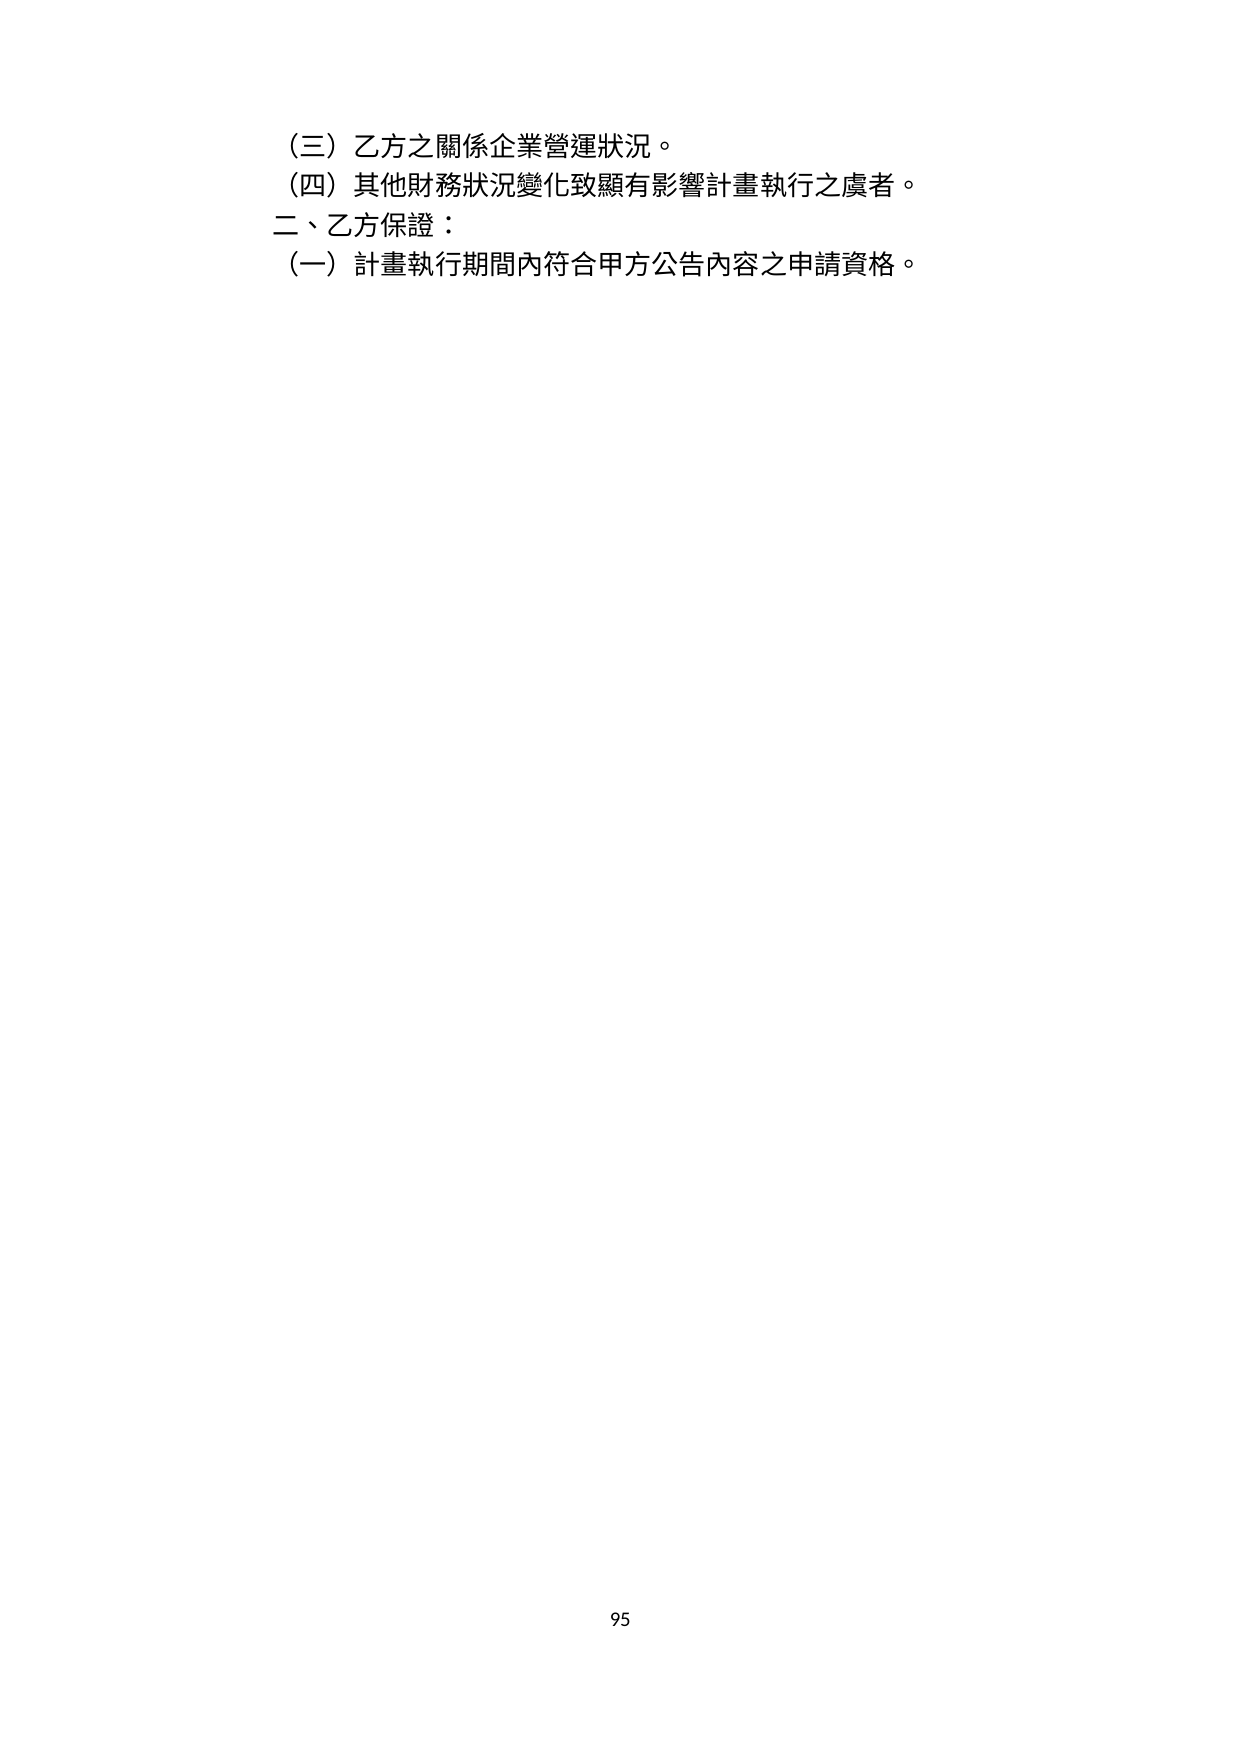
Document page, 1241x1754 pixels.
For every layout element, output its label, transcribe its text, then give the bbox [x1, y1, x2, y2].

text （三）乙方之關係企業營運狀況。 [272, 125, 1131, 164]
text 二、乙方保證： [272, 203, 1131, 243]
text （一）計畫執行期間內符合甲方公告內容之申請資格。 [272, 243, 1131, 282]
text （四）其他財務狀況變化致顯有影響計畫執行之虞者。 [272, 164, 1131, 203]
